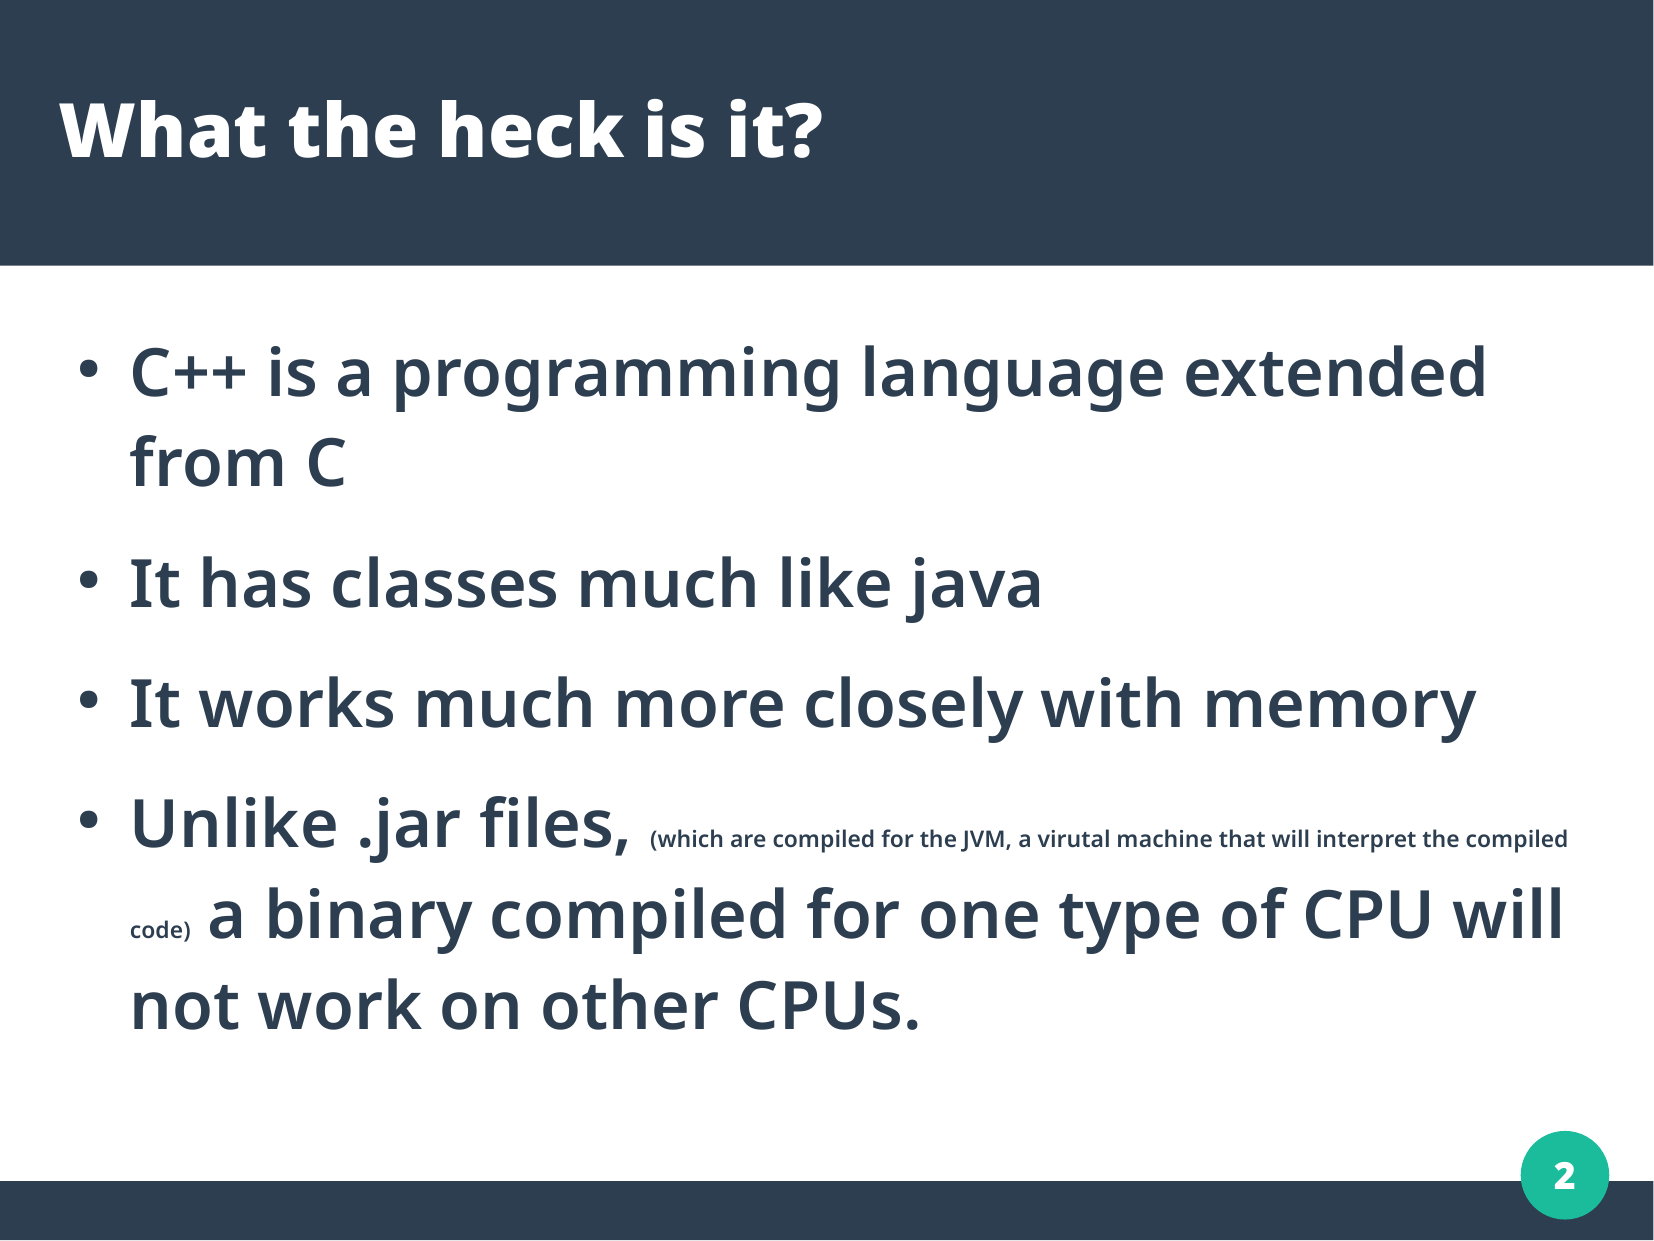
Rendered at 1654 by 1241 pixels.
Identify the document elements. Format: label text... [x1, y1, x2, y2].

list C++ is a programming language extended from C It has classes much like java It works much more closely with memory Unlike .jar files, (which are compiled for the JVM, a virutal machine that will interpret the compiled code) a binary compiled for one type of CPU will not work on other CPUs. [59, 324, 1595, 1152]
title [618, 464, 1654, 622]
title What the heck is it? [59, 49, 1595, 207]
